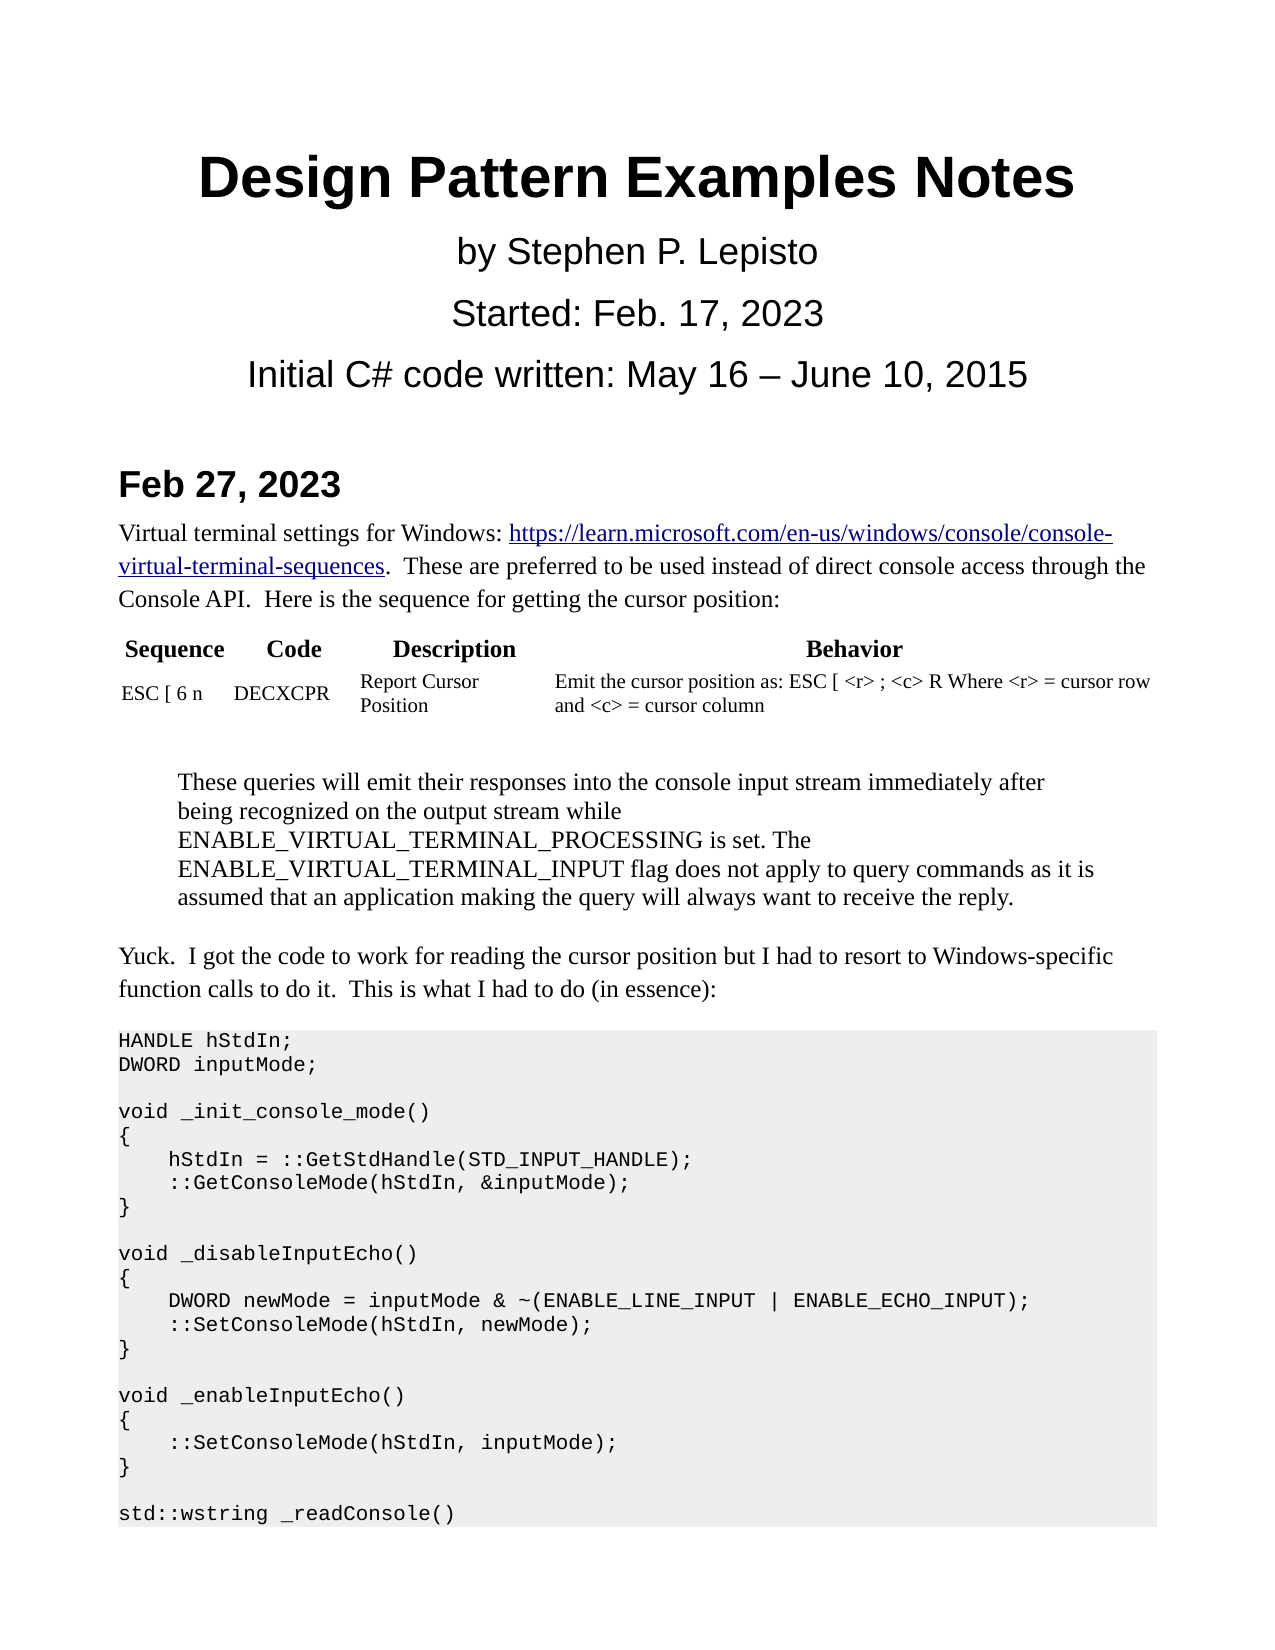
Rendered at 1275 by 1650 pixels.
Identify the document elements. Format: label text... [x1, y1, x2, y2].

title Design Pattern Examples Notes [118, 143, 1157, 210]
subtitle Started: Feb. 17, 2023 [118, 291, 1157, 334]
table_header Code [231, 631, 357, 666]
text void _init_console_mode() [118, 1101, 1157, 1125]
text ::GetConsoleMode(hStdIn, &inputMode); } [118, 1172, 1157, 1219]
text void _disableInputEcho() [118, 1243, 1157, 1267]
text } [118, 1338, 1157, 1361]
table_header Behavior [552, 631, 1157, 666]
text Virtual terminal settings for Windows: https://learn.microsoft.com/en-us/windows/console/console-virtual-terminal-sequences. These are preferred to be used instead of direct console access through the Console API. Here is the sequence for getting the cursor position: [118, 518, 1157, 612]
subtitle Feb 27, 2023 [118, 462, 1157, 505]
table_cell DECXCPR [231, 666, 357, 720]
table_header Description [357, 631, 552, 666]
text hStdIn = ::GetStdHandle(STD_INPUT_HANDLE); [118, 1148, 1157, 1172]
text HANDLE hStdIn; [118, 1030, 1157, 1054]
text { [118, 1409, 1157, 1432]
table_cell Report Cursor Position [357, 666, 552, 720]
table_header Sequence [118, 631, 231, 666]
subtitle Initial C# code written: May 16 – June 10, 2015 [118, 353, 1157, 396]
text DWORD newMode = inputMode & ~(ENABLE_LINE_INPUT | ENABLE_ECHO_INPUT); [118, 1290, 1157, 1314]
text { [118, 1267, 1157, 1290]
table_cell ESC [ 6 n [118, 666, 231, 720]
text void _enableInputEcho() [118, 1385, 1157, 1409]
text ::SetConsoleMode(hStdIn, newMode); [118, 1314, 1157, 1338]
text Yuck. I got the code to work for reading the cursor position but I had to resort to Windows-specific function calls to do it. This is what I had to do (in essence): [118, 941, 1157, 1002]
text These queries will emit their responses into the console input stream immediately after being recognized on the output stream while ENABLE_VIRTUAL_TERMINAL_PROCESSING is set. The ENABLE_VIRTUAL_TERMINAL_INPUT flag does not apply to query commands as it is assumed that an application making the query will always want to receive the reply. [177, 767, 1098, 911]
text ::SetConsoleMode(hStdIn, inputMode); [118, 1432, 1157, 1456]
text DWORD inputMode; [118, 1054, 1157, 1078]
table_cell Emit the cursor position as: ESC [ <r> ; <c> R Where <r> = cursor row and <c> = cursor column [552, 666, 1157, 720]
text { [118, 1125, 1157, 1148]
text } [118, 1456, 1157, 1479]
text std::wstring _readConsole() [118, 1503, 1157, 1527]
subtitle by Stephen P. Lepisto [118, 229, 1157, 272]
